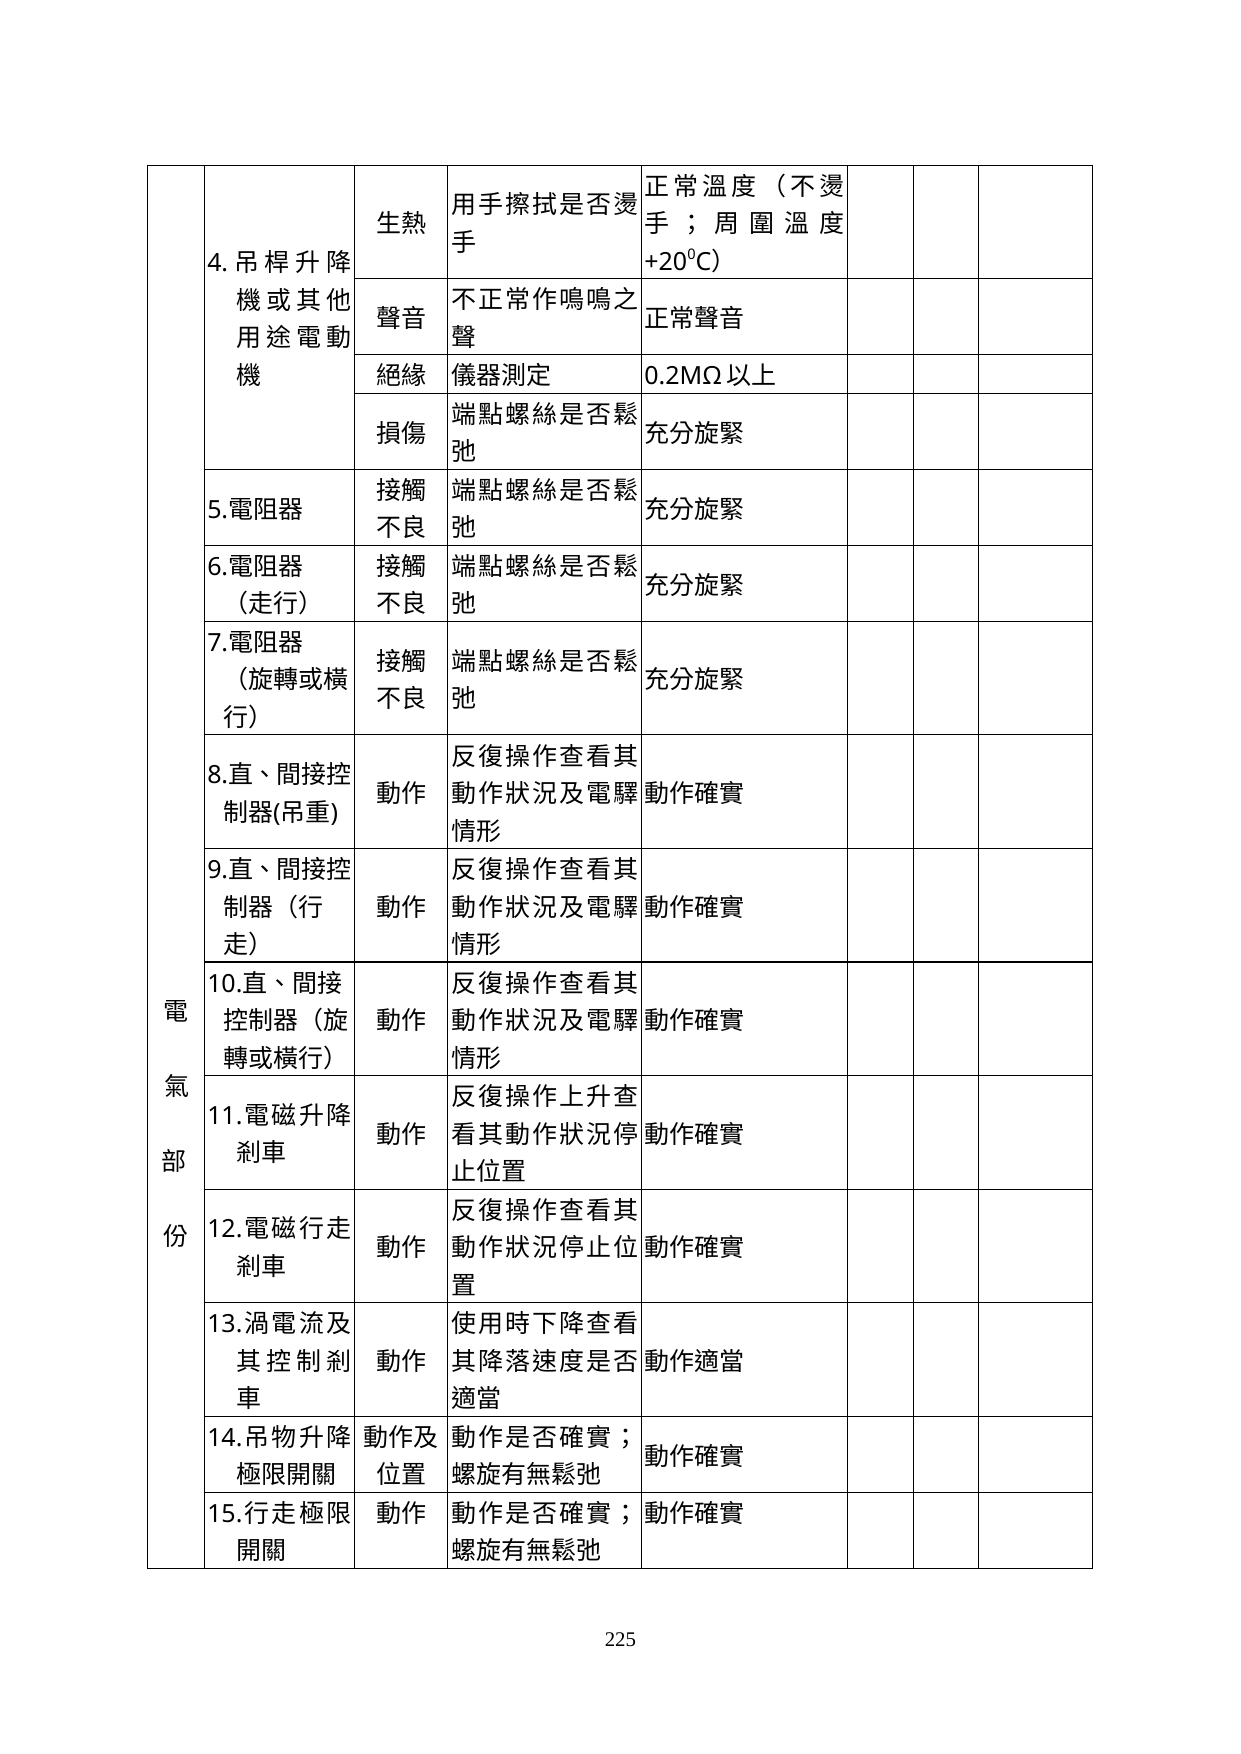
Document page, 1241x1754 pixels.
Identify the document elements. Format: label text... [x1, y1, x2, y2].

table_cell 動作 [355, 849, 447, 961]
table_cell 動作確實 [642, 1493, 847, 1568]
table_cell 反復操作查看其動作狀況及電驛情形 [448, 963, 641, 1075]
table_cell [914, 470, 978, 545]
table_cell [848, 470, 913, 545]
table_cell 充分旋緊 [642, 470, 847, 545]
table_cell 反復操作上升查看其動作狀況停止位置 [448, 1076, 641, 1188]
table_cell 反復操作查看其動作狀況及電驛情形 [448, 735, 641, 848]
table_cell 接觸 不良 [355, 622, 447, 734]
table_cell 動作是否確實；螺旋有無鬆弛 [448, 1493, 641, 1568]
table_cell [914, 1303, 978, 1416]
table_cell 動作確實 [642, 849, 847, 961]
table_cell 動作確實 [642, 1076, 847, 1188]
table_cell 損傷 [355, 394, 447, 469]
table_cell [979, 355, 1092, 393]
table_cell 動作適當 [642, 1303, 847, 1416]
table_cell [979, 1190, 1092, 1302]
table_cell 端點螺絲是否鬆弛 [448, 470, 641, 545]
table_cell [914, 546, 978, 621]
table_cell 反復操作查看其動作狀況停止位置 [448, 1190, 641, 1302]
table_cell 動作 [355, 1190, 447, 1302]
table_cell [979, 470, 1092, 545]
table_cell [914, 394, 978, 469]
table_cell 11.電磁升降剎車 [205, 1076, 354, 1188]
table_cell 0.2MΩ以上 [642, 355, 847, 393]
table_cell [914, 166, 978, 278]
table_cell [914, 963, 978, 1075]
table_cell [979, 1303, 1092, 1416]
table_cell 5.電阻器 [205, 470, 354, 545]
table_cell [848, 1417, 913, 1492]
table_cell [914, 355, 978, 393]
table_cell 絕緣 [355, 355, 447, 393]
table_cell [914, 1493, 978, 1568]
table_cell [848, 1303, 913, 1416]
table_cell 使用時下降查看其降落速度是否適當 [448, 1303, 641, 1416]
table_cell 動作 [355, 1076, 447, 1188]
table_cell [914, 1190, 978, 1302]
table_cell [914, 1076, 978, 1188]
table_cell 動作 [355, 1493, 447, 1568]
table_cell 8.直、間接控制器(吊重) [205, 735, 354, 848]
table_cell 動作及 位置 [355, 1417, 447, 1492]
table_cell [979, 546, 1092, 621]
table_cell 動作 [355, 1303, 447, 1416]
table_cell [848, 622, 913, 734]
table_cell [848, 166, 913, 278]
table_cell 充分旋緊 [642, 394, 847, 469]
table_cell [848, 546, 913, 621]
table_cell 12.電磁行走剎車 [205, 1190, 354, 1302]
table_cell 用手擦拭是否燙手 [448, 166, 641, 278]
table_cell 動作 [355, 735, 447, 848]
table_cell 動作 [355, 963, 447, 1075]
table_cell 10.直、間接控制器（旋轉或橫行） [205, 963, 354, 1075]
table_cell [979, 166, 1092, 278]
table_cell [848, 963, 913, 1075]
table_cell 9.直、間接控制器（行走） [205, 849, 354, 961]
table_cell 7.電阻器（旋轉或橫行） [205, 622, 354, 734]
table_cell 動作確實 [642, 735, 847, 848]
table_cell [979, 1493, 1092, 1568]
table_cell [848, 849, 913, 961]
table_cell 動作確實 [642, 1190, 847, 1302]
table_cell [979, 394, 1092, 469]
table_cell [914, 279, 978, 354]
table_cell [914, 622, 978, 734]
table_cell [979, 849, 1092, 961]
table_cell 端點螺絲是否鬆弛 [448, 546, 641, 621]
table_cell [848, 355, 913, 393]
table_cell [914, 735, 978, 848]
table_cell [979, 279, 1092, 354]
table_cell 6.電阻器（走行） [205, 546, 354, 621]
table_cell [848, 1493, 913, 1568]
table_cell [979, 1076, 1092, 1188]
table_cell 正常溫度（不燙手；周圍溫度+200C） [642, 166, 847, 278]
table_cell 動作是否確實；螺旋有無鬆弛 [448, 1417, 641, 1492]
table_cell 端點螺絲是否鬆弛 [448, 622, 641, 734]
table_cell [979, 963, 1092, 1075]
table_cell 15.行走極限開關 [205, 1493, 354, 1568]
table_cell 儀器測定 [448, 355, 641, 393]
table_cell 反復操作查看其動作狀況及電驛情形 [448, 849, 641, 961]
table_cell 接觸 不良 [355, 470, 447, 545]
table_cell [848, 1076, 913, 1188]
table_cell 不正常作鳴鳴之聲 [448, 279, 641, 354]
table_cell 4.吊桿升降機或其他用途電動機 [205, 166, 354, 469]
table_cell [979, 1417, 1092, 1492]
table_cell [848, 735, 913, 848]
table_cell 正常聲音 [642, 279, 847, 354]
table_cell 動作確實 [642, 963, 847, 1075]
table_cell 充分旋緊 [642, 622, 847, 734]
table_cell 端點螺絲是否鬆弛 [448, 394, 641, 469]
table_cell [848, 394, 913, 469]
table_cell 14.吊物升降極限開關 [205, 1417, 354, 1492]
table_cell 13.渦電流及其控制剎車 [205, 1303, 354, 1416]
table_cell 接觸 不良 [355, 546, 447, 621]
table_cell 動作確實 [642, 1417, 847, 1492]
table_cell [848, 1190, 913, 1302]
table_cell 電 氣 部 份 [148, 166, 204, 1568]
table_cell 充分旋緊 [642, 546, 847, 621]
table_cell 生熱 [355, 166, 447, 278]
table_cell [979, 735, 1092, 848]
table_cell [979, 622, 1092, 734]
table_cell [914, 849, 978, 961]
table_cell 聲音 [355, 279, 447, 354]
table_cell [848, 279, 913, 354]
table_cell [914, 1417, 978, 1492]
